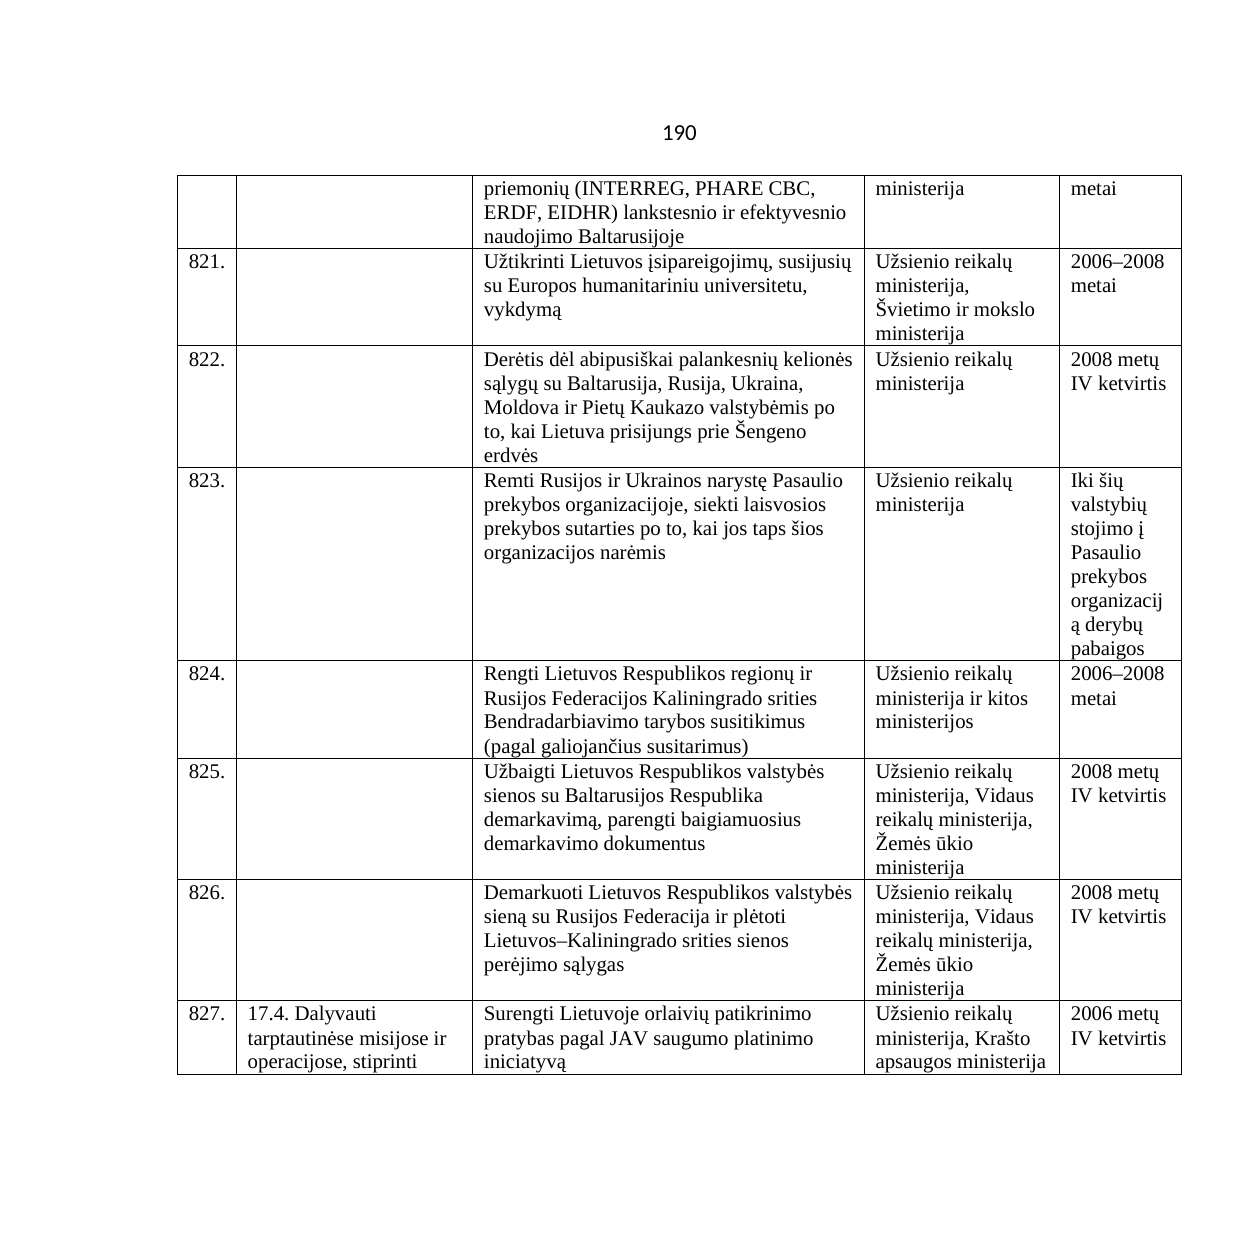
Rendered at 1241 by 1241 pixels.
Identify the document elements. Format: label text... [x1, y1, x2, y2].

table_cell 17.4. Dalyvauti tarptautinėse misijose ir operacijose, stiprinti [237, 1001, 472, 1073]
table_cell [237, 880, 472, 1000]
table_cell ministerija [865, 176, 1059, 248]
table_cell priemonių (Interreg, PHARE CBC, ERDF, EIDHR) lankstesnio ir efektyvesnio naudojimo Baltarusijoje [473, 176, 864, 248]
table_cell 2006–2008 metai [1060, 661, 1181, 758]
table_cell 823. [178, 468, 236, 660]
table_cell Užsienio reikalų ministerija [865, 346, 1059, 467]
table_cell Iki šių valstybių stojimo į Pasaulio prekybos organizaciją derybų pabaigos [1060, 468, 1181, 660]
table_cell Remti Rusijos ir Ukrainos narystę Pasaulio prekybos organizacijoje, siekti laisvosios prekybos sutarties po to, kai jos taps šios organizacijos narėmis [473, 468, 864, 660]
table_cell Rengti Lietuvos Respublikos regionų ir Rusijos Federacijos Kaliningrado srities Bendradarbiavimo tarybos susitikimus (pagal galiojančius susitarimus) [473, 661, 864, 758]
table_cell Surengti Lietuvoje orlaivių patikrinimo pratybas pagal JAV saugumo platinimo iniciatyvą [473, 1001, 864, 1073]
table_cell Demarkuoti Lietuvos Respublikos valstybės sieną su Rusijos Federacija ir plėtoti Lietuvos–Kaliningrado srities sienos perėjimo sąlygas [473, 880, 864, 1000]
table_cell 824. [178, 661, 236, 758]
table_cell 827. [178, 1001, 236, 1073]
table_cell 826. [178, 880, 236, 1000]
table_cell Užsienio reikalų ministerija, Švietimo ir mokslo ministerija [865, 249, 1059, 345]
table_cell [237, 176, 472, 248]
table_cell metai [1060, 176, 1181, 248]
table_cell 2008 metų IV ketvirtis [1060, 759, 1181, 879]
table_cell 821. [178, 249, 236, 345]
table_cell Užsienio reikalų ministerija ir kitos ministerijos [865, 661, 1059, 758]
table_cell [237, 346, 472, 467]
table_cell [237, 468, 472, 660]
table_cell 2006 metų IV ketvirtis [1060, 1001, 1181, 1073]
table_cell [237, 759, 472, 879]
table_cell 2008 metų IV ketvirtis [1060, 880, 1181, 1000]
table_cell [237, 249, 472, 345]
table_cell 2008 metų IV ketvirtis [1060, 346, 1181, 467]
table_cell [178, 176, 236, 248]
table_cell 822. [178, 346, 236, 467]
table_cell Užsienio reikalų ministerija [865, 468, 1059, 660]
table_cell Užtikrinti Lietuvos įsipareigojimų, susijusių su Europos humanitariniu universitetu, vykdymą [473, 249, 864, 345]
table_cell Užsienio reikalų ministerija, Vidaus reikalų ministerija, Žemės ūkio ministerija [865, 880, 1059, 1000]
table_cell 2006–2008 metai [1060, 249, 1181, 345]
table_cell Užbaigti Lietuvos Respublikos valstybės sienos su Baltarusijos Respublika demarkavimą, parengti baigiamuosius demarkavimo dokumentus [473, 759, 864, 879]
table_cell Užsienio reikalų ministerija, Krašto apsaugos ministerija [865, 1001, 1059, 1073]
table_cell Derėtis dėl abipusiškai palankesnių kelionės sąlygų su Baltarusija, Rusija, Ukraina, Moldova ir Pietų Kaukazo valstybėmis po to, kai Lietuva prisijungs prie Šengeno erdvės [473, 346, 864, 467]
table_cell Užsienio reikalų ministerija, Vidaus reikalų ministerija, Žemės ūkio ministerija [865, 759, 1059, 879]
table_cell 825. [178, 759, 236, 879]
table_cell [237, 661, 472, 758]
